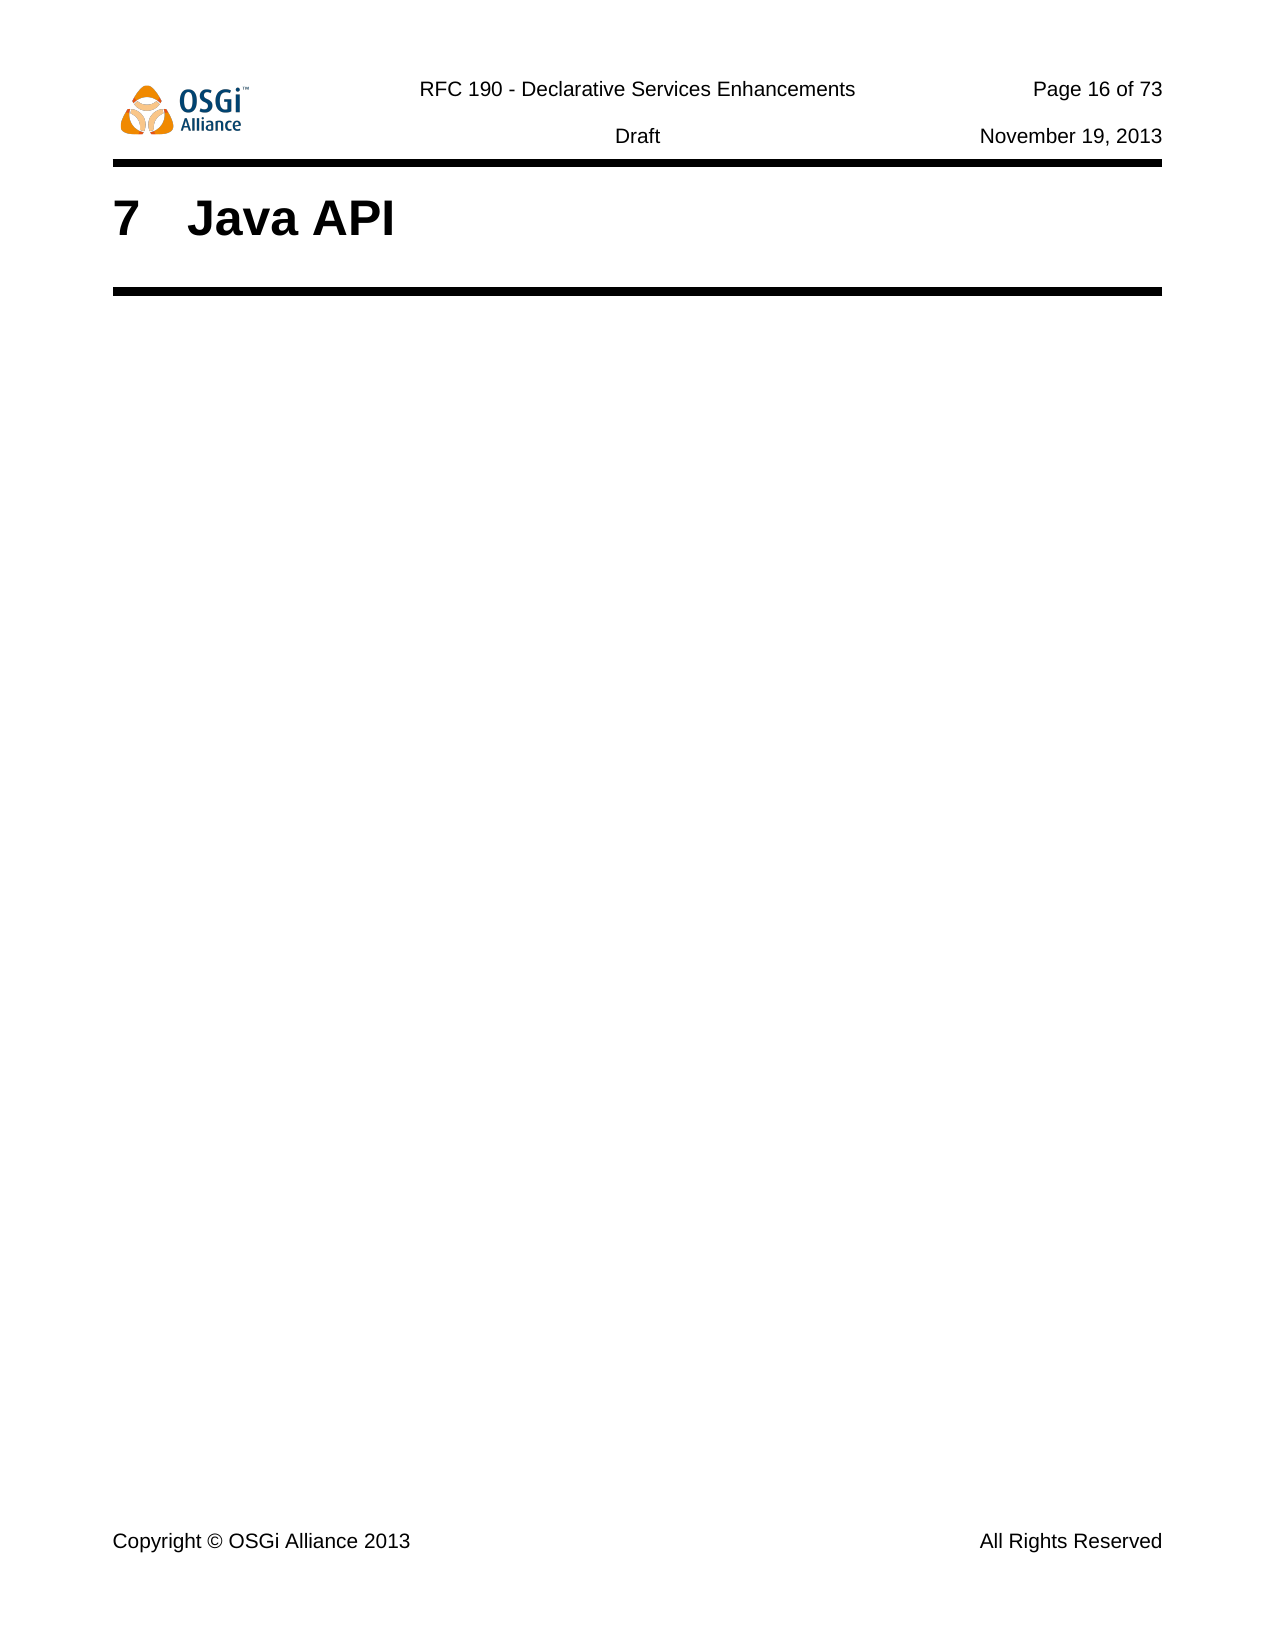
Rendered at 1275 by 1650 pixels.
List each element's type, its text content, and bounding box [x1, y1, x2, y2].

picture [113, 78, 257, 142]
subtitle Java API [112, 160, 1162, 296]
